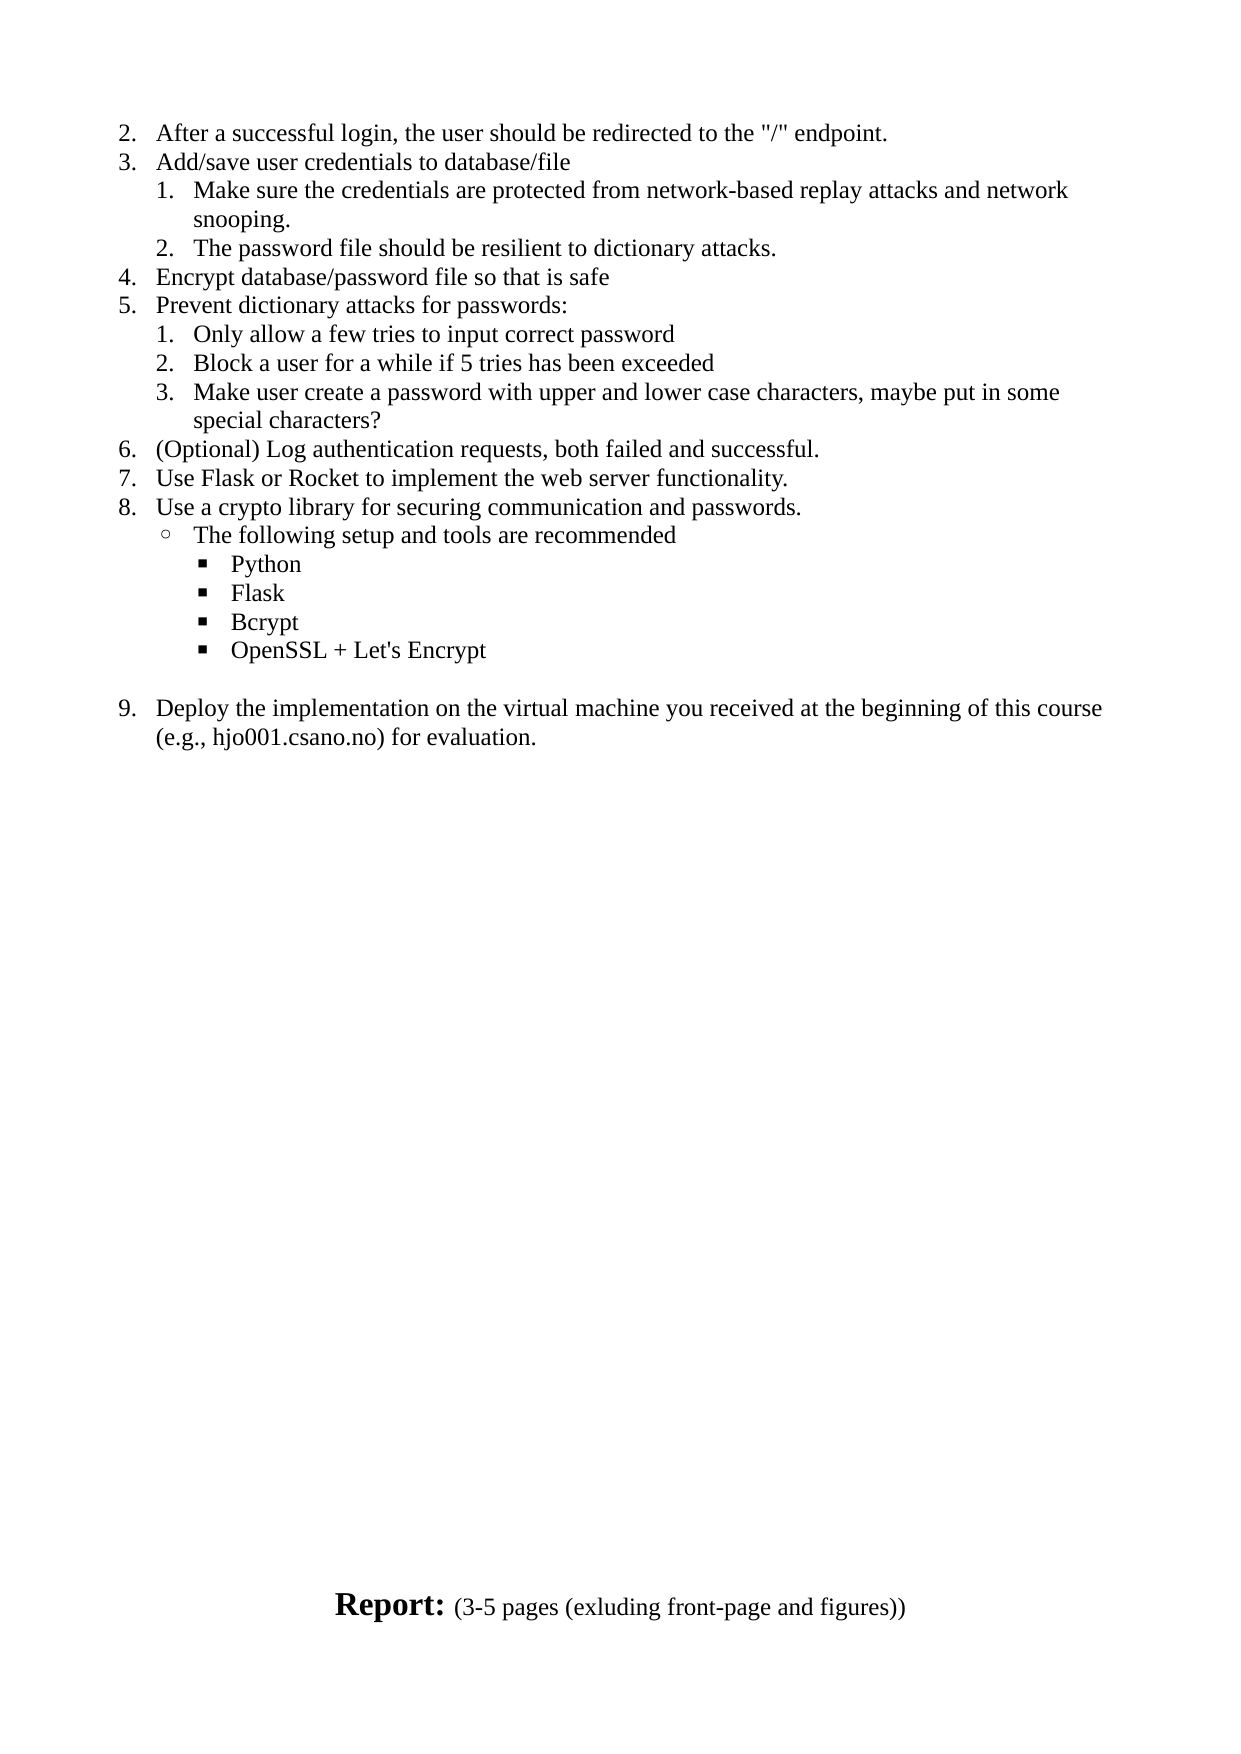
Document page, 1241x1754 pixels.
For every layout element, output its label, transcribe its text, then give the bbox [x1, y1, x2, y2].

list Encrypt database/password file so that is safe [118, 262, 1122, 291]
list OpenSSL + Let's Encrypt [193, 636, 1122, 664]
list Use Flask or Rocket to implement the web server functionality. [118, 463, 1122, 492]
list The password file should be resilient to dictionary attacks. [156, 233, 1122, 262]
list Deploy the implementation on the virtual machine you received at the beginning of this course (e.g., hjo001.csano.no) for evaluation. [118, 693, 1122, 751]
list Use a crypto library for securing communication and passwords. [118, 492, 1122, 521]
list Prevent dictionary attacks for passwords: [118, 291, 1122, 319]
list Make user create a password with upper and lower case characters, maybe put in some special characters? [156, 377, 1122, 434]
list Bcrypt [193, 607, 1122, 636]
list Flask [193, 578, 1122, 607]
list (Optional) Log authentication requests, both failed and successful. [118, 434, 1122, 463]
list The following setup and tools are recommended [156, 521, 1122, 549]
list Make sure the credentials are protected from network-based replay attacks and network snooping. [156, 176, 1122, 233]
list Only allow a few tries to input correct password [156, 319, 1122, 348]
list After a successful login, the user should be redirected to the "/" endpoint. [118, 118, 1122, 147]
list Block a user for a while if 5 tries has been exceeded [156, 348, 1122, 377]
list Python [193, 549, 1122, 578]
text Report: (3-5 pages (exluding front-page and figures)) [118, 1584, 1122, 1623]
list Add/save user credentials to database/file [118, 147, 1122, 176]
